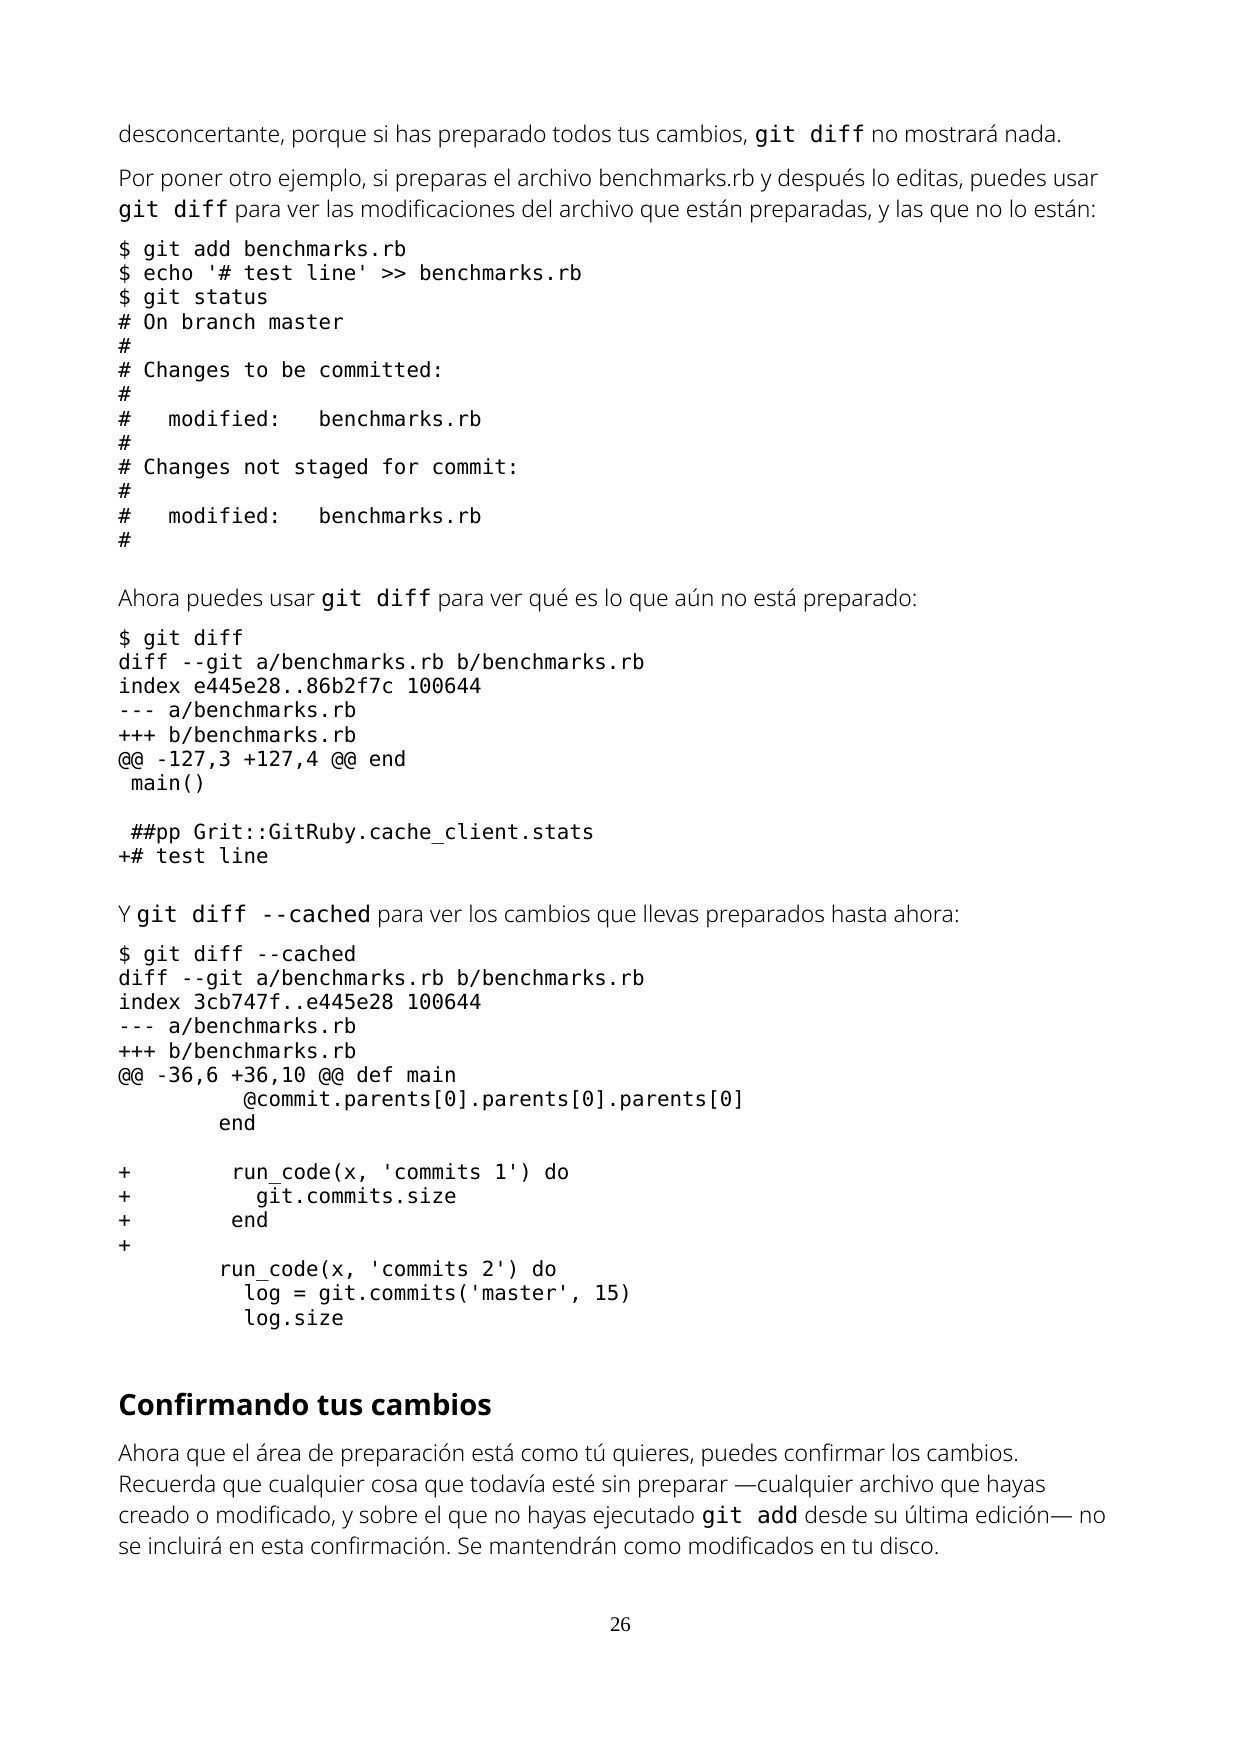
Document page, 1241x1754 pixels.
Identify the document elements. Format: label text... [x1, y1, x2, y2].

text index 3cb747f..e445e28 100644 [118, 990, 1122, 1014]
text diff --git a/benchmarks.rb b/benchmarks.rb [118, 650, 1122, 674]
text $ git status [118, 285, 1122, 310]
text # [118, 479, 1122, 504]
text $ git diff [118, 626, 1122, 650]
text # Changes to be committed: [118, 358, 1122, 382]
text @@ -36,6 +36,10 @@ def main [118, 1063, 1122, 1087]
text $ echo '# test line' >> benchmarks.rb [118, 261, 1122, 285]
text Y git diff --cached para ver los cambios que llevas preparados hasta ahora: [118, 898, 1122, 929]
text log = git.commits('master', 15) [118, 1281, 1122, 1306]
text Ahora puedes usar git diff para ver qué es lo que aún no está preparado: [118, 582, 1122, 613]
text $ git diff --cached [118, 942, 1122, 966]
text ##pp Grit::GitRuby.cache_client.stats [118, 820, 1122, 844]
text desconcertante, porque si has preparado todos tus cambios, git diff no mostrará nada. [118, 118, 1122, 149]
text # [118, 382, 1122, 407]
subtitle Confirmando tus cambios [118, 1384, 1122, 1424]
text --- a/benchmarks.rb [118, 1014, 1122, 1039]
text # modified: benchmarks.rb [118, 407, 1122, 431]
text run_code(x, 'commits 2') do [118, 1257, 1122, 1281]
text @commit.parents[0].parents[0].parents[0] [118, 1087, 1122, 1111]
text +++ b/benchmarks.rb [118, 723, 1122, 747]
text --- a/benchmarks.rb [118, 698, 1122, 723]
text # On branch master [118, 310, 1122, 334]
text + git.commits.size [118, 1184, 1122, 1208]
text # [118, 431, 1122, 455]
text # modified: benchmarks.rb [118, 504, 1122, 528]
text log.size [118, 1306, 1122, 1330]
text # [118, 528, 1122, 552]
text Ahora que el área de preparación está como tú quieres, puedes confirmar los cambios. Recuerda que cualquier cosa que todavía esté sin preparar —cualquier archivo que hayas creado o modificado, y sobre el que no hayas ejecutado git add desde su última edición— no se incluirá en esta confirmación. Se mantendrán como modificados en tu disco. [118, 1437, 1122, 1562]
text @@ -127,3 +127,4 @@ end [118, 747, 1122, 771]
text +++ b/benchmarks.rb [118, 1039, 1122, 1063]
text diff --git a/benchmarks.rb b/benchmarks.rb [118, 966, 1122, 990]
text + end [118, 1208, 1122, 1233]
text end [118, 1111, 1122, 1136]
text + run_code(x, 'commits 1') do [118, 1160, 1122, 1184]
text + [118, 1233, 1122, 1257]
text # [118, 334, 1122, 358]
text Por poner otro ejemplo, si preparas el archivo benchmarks.rb y después lo editas, puedes usar git diff para ver las modificaciones del archivo que están preparadas, y las que no lo están: [118, 162, 1122, 224]
text # Changes not staged for commit: [118, 455, 1122, 479]
text $ git add benchmarks.rb [118, 237, 1122, 261]
text index e445e28..86b2f7c 100644 [118, 674, 1122, 698]
text +# test line [118, 844, 1122, 868]
text main() [118, 771, 1122, 796]
